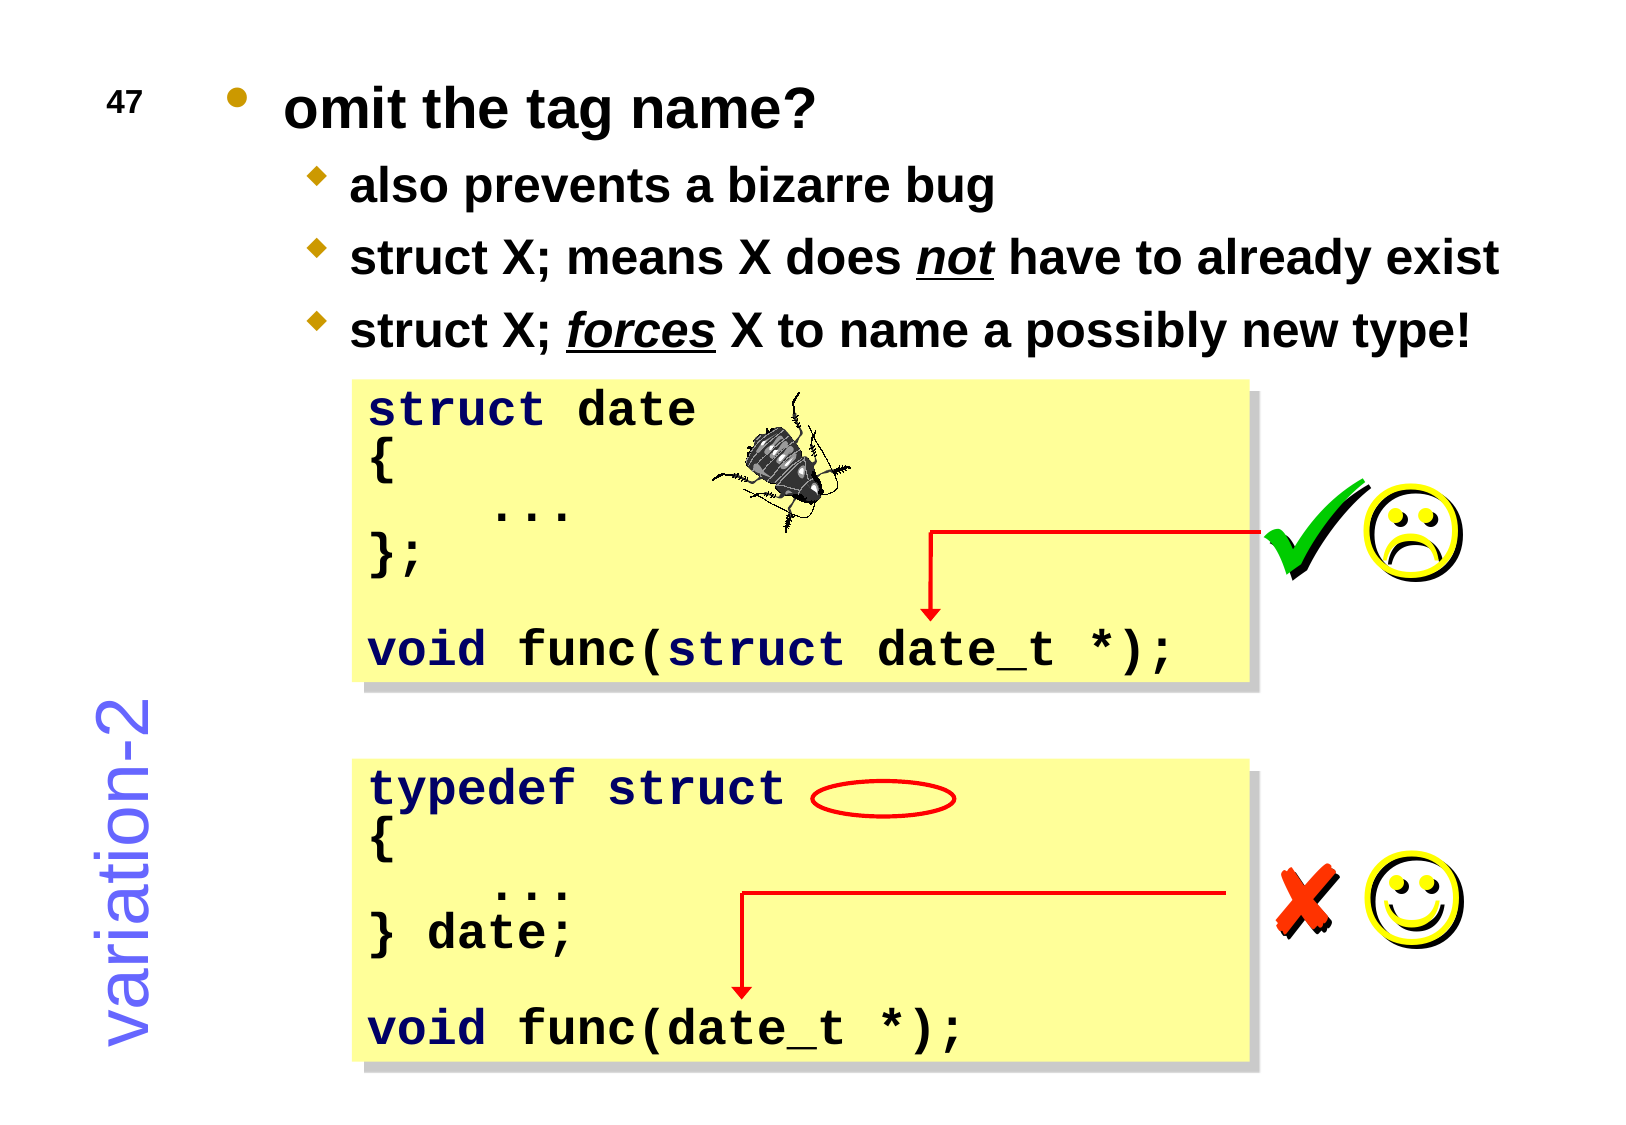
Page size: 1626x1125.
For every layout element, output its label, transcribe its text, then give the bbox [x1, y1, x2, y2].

text_box [787, 495, 800, 519]
text_box typedef struct { ... } date; void func(date_t *); [351, 758, 1250, 1062]
text_box  [1344, 810, 1534, 977]
text_box [746, 427, 834, 502]
text_box [792, 412, 797, 420]
list omit the tag name? also prevents a bizarre bug struct X; means X does not have to already exist struct X; forces X to name a possibly new type! [212, 62, 1550, 1063]
text_box  [1344, 443, 1533, 609]
text_box  [1237, 437, 1427, 633]
text_box  [1249, 811, 1344, 977]
text_box struct date { ... }; void func(struct date_t *); [351, 379, 1250, 683]
title variation-2 [50, 187, 188, 1063]
